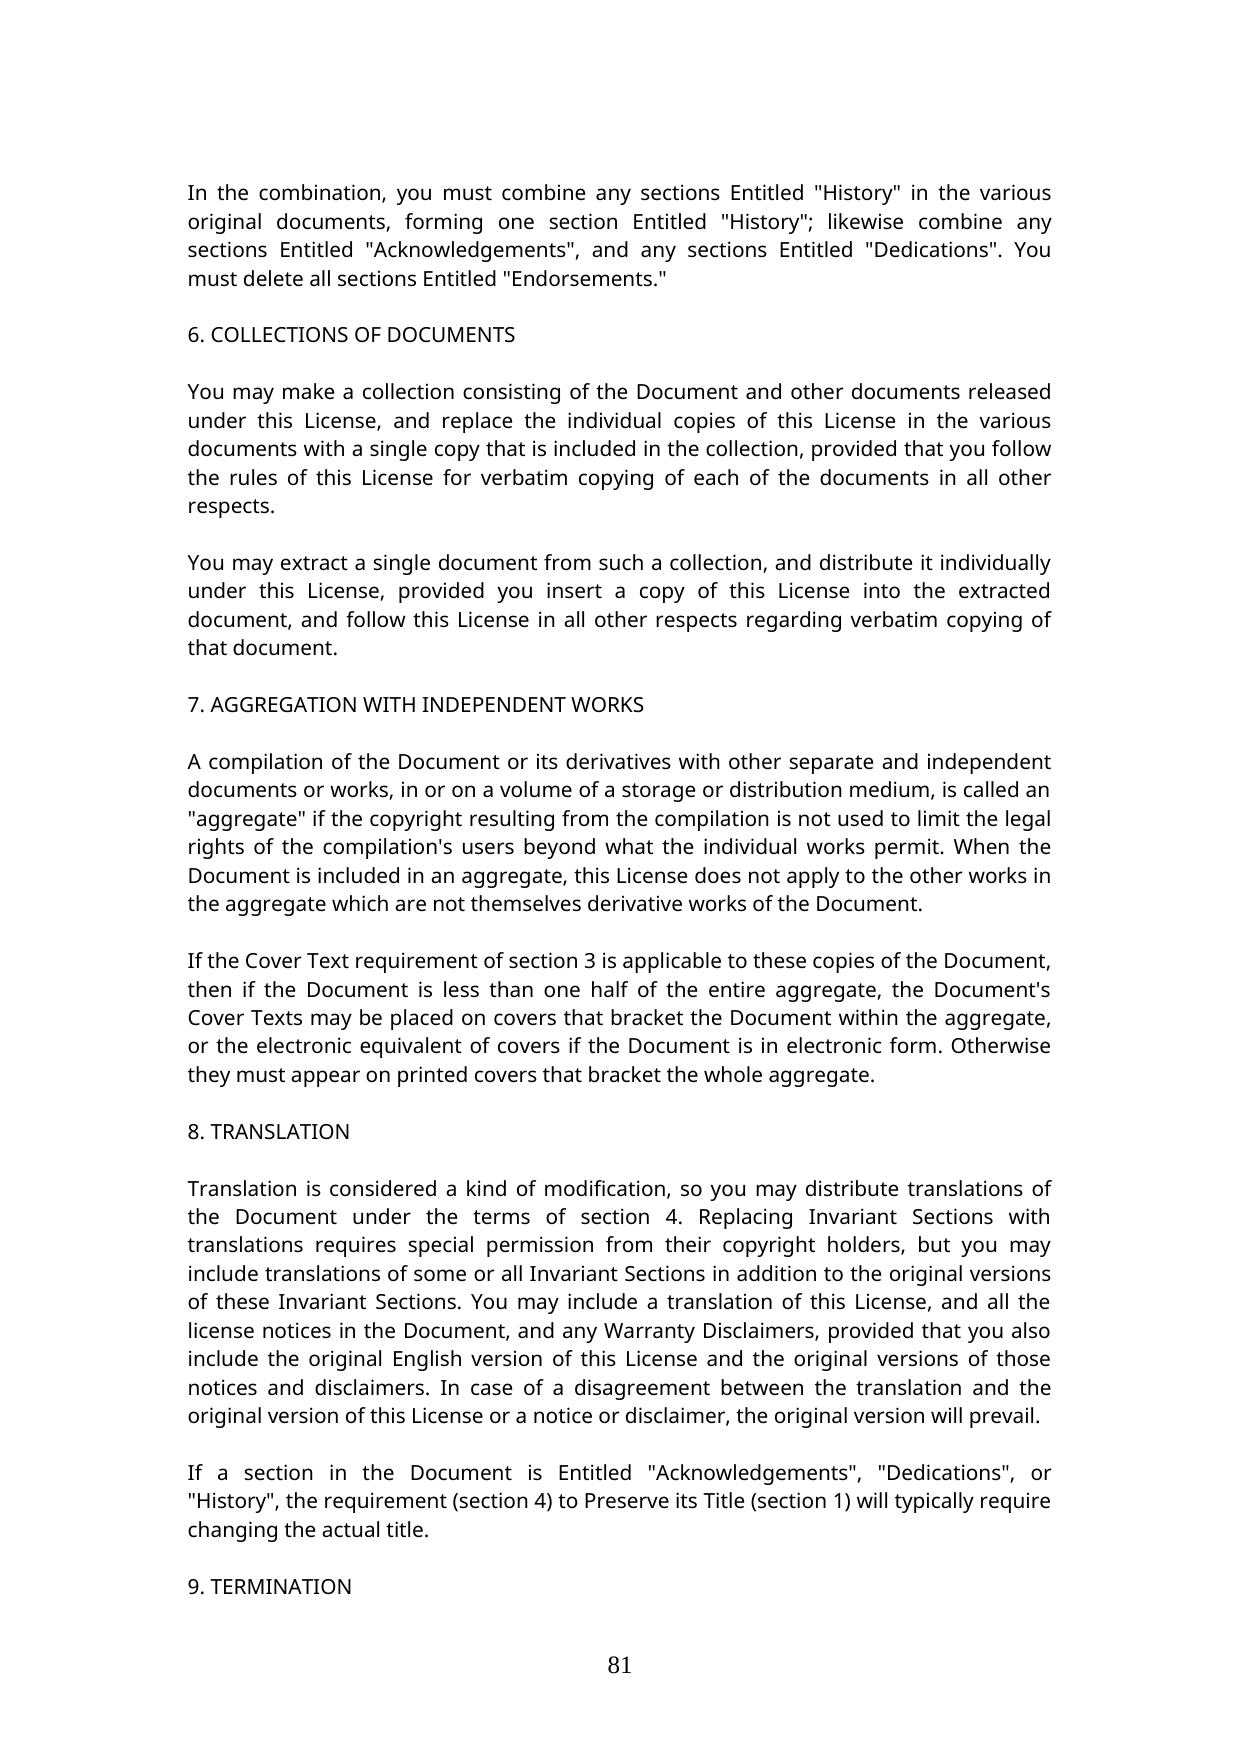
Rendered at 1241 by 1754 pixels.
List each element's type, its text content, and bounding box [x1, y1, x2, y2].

text A compilation of the Document or its derivatives with other separate and independent documents or works, in or on a volume of a storage or distribution medium, is called an "aggregate" if the copyright resulting from the compilation is not used to limit the legal rights of the compilation's users beyond what the individual works permit. When the Document is included in an aggregate, this License does not apply to the other works in the aggregate which are not themselves derivative works of the Document. [187, 747, 1053, 918]
text You may extract a single document from such a collection, and distribute it individually under this License, provided you insert a copy of this License into the extracted document, and follow this License in all other respects regarding verbatim copying of that document. [187, 548, 1053, 662]
text 8. TRANSLATION [187, 1117, 1053, 1145]
text Translation is considered a kind of modification, so you may distribute translations of the Document under the terms of section 4. Replacing Invariant Sections with translations requires special permission from their copyright holders, but you may include translations of some or all Invariant Sections in addition to the original versions of these Invariant Sections. You may include a translation of this License, and all the license notices in the Document, and any Warranty Disclaimers, provided that you also include the original English version of this License and the original versions of those notices and disclaimers. In case of a disagreement between the translation and the original version of this License or a notice or disclaimer, the original version will prevail. [187, 1174, 1053, 1430]
text In the combination, you must combine any sections Entitled "History" in the various original documents, forming one section Entitled "History"; likewise combine any sections Entitled "Acknowledgements", and any sections Entitled "Dedications". You must delete all sections Entitled "Endorsements." [187, 178, 1053, 292]
text You may make a collection consisting of the Document and other documents released under this License, and replace the individual copies of this License in the various documents with a single copy that is included in the collection, provided that you follow the rules of this License for verbatim copying of each of the documents in all other respects. [187, 377, 1053, 520]
text If a section in the Document is Entitled "Acknowledgements", "Dedications", or "History", the requirement (section 4) to Preserve its Title (section 1) will typically require changing the actual title. [187, 1458, 1053, 1543]
text If the Cover Text requirement of section 3 is applicable to these copies of the Document, then if the Document is less than one half of the entire aggregate, the Document's Cover Texts may be placed on covers that bracket the Document within the aggregate, or the electronic equivalent of covers if the Document is in electronic form. Otherwise they must appear on printed covers that bracket the whole aggregate. [187, 946, 1053, 1088]
text 6. COLLECTIONS OF DOCUMENTS [187, 321, 1053, 349]
text 9. TERMINATION [187, 1572, 1053, 1600]
text 7. AGGREGATION WITH INDEPENDENT WORKS [187, 690, 1053, 719]
